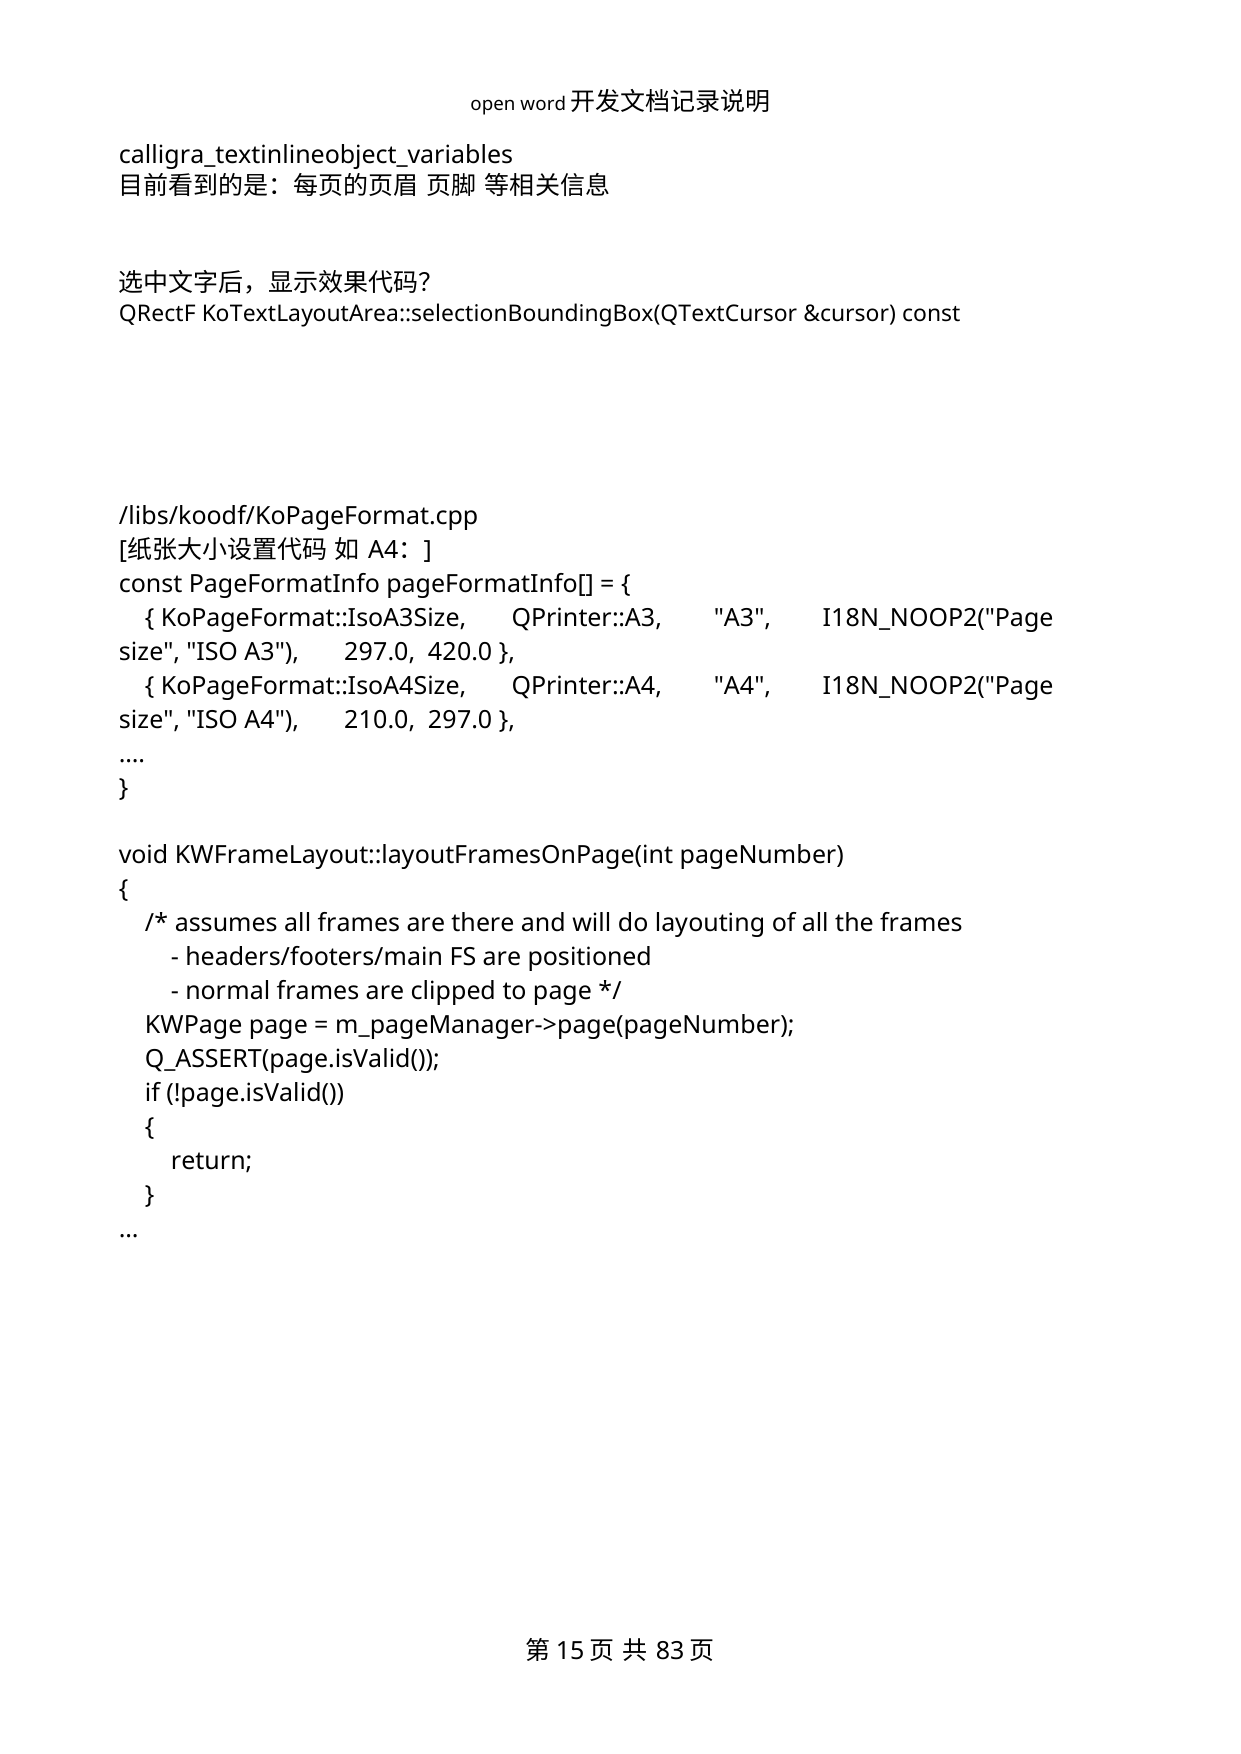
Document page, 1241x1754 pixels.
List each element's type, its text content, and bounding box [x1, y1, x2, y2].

text const PageFormatInfo pageFormatInfo[] = { [119, 566, 1121, 600]
text /libs/koodf/KoPageFormat.cpp [119, 498, 1121, 532]
text } [119, 1177, 1121, 1211]
text Q_ASSERT(page.isValid()); [119, 1041, 1121, 1075]
text 选中文字后，显示效果代码？ [119, 268, 1121, 297]
text { KoPageFormat::IsoA3Size, QPrinter::A3, "A3", I18N_NOOP2("Page size", "ISO A3"), 297.0, 420.0 }, [119, 600, 1121, 668]
text { KoPageFormat::IsoA4Size, QPrinter::A4, "A4", I18N_NOOP2("Page size", "ISO A4"), 210.0, 297.0 }, [119, 668, 1121, 736]
text if (!page.isValid()) [119, 1075, 1121, 1109]
text return; [119, 1143, 1121, 1177]
text QRectF KoTextLayoutArea::selectionBoundingBox(QTextCursor &cursor) const [119, 297, 1121, 328]
text .... [119, 736, 1121, 769]
text calligra_textinlineobject_variables [119, 137, 1121, 171]
text { [119, 1109, 1121, 1143]
text [纸张大小设置代码 如 A4：] [119, 532, 1121, 566]
text ... [119, 1211, 1121, 1245]
text - normal frames are clipped to page */ [119, 973, 1121, 1007]
text - headers/footers/main FS are positioned [119, 939, 1121, 973]
text KWPage page = m_pageManager->page(pageNumber); [119, 1007, 1121, 1041]
text /* assumes all frames are there and will do layouting of all the frames [119, 905, 1121, 939]
text 目前看到的是：每页的页眉 页脚 等相关信息 [119, 171, 1121, 200]
text void KWFrameLayout::layoutFramesOnPage(int pageNumber) [119, 837, 1121, 871]
text { [119, 871, 1121, 905]
text } [119, 769, 1121, 803]
